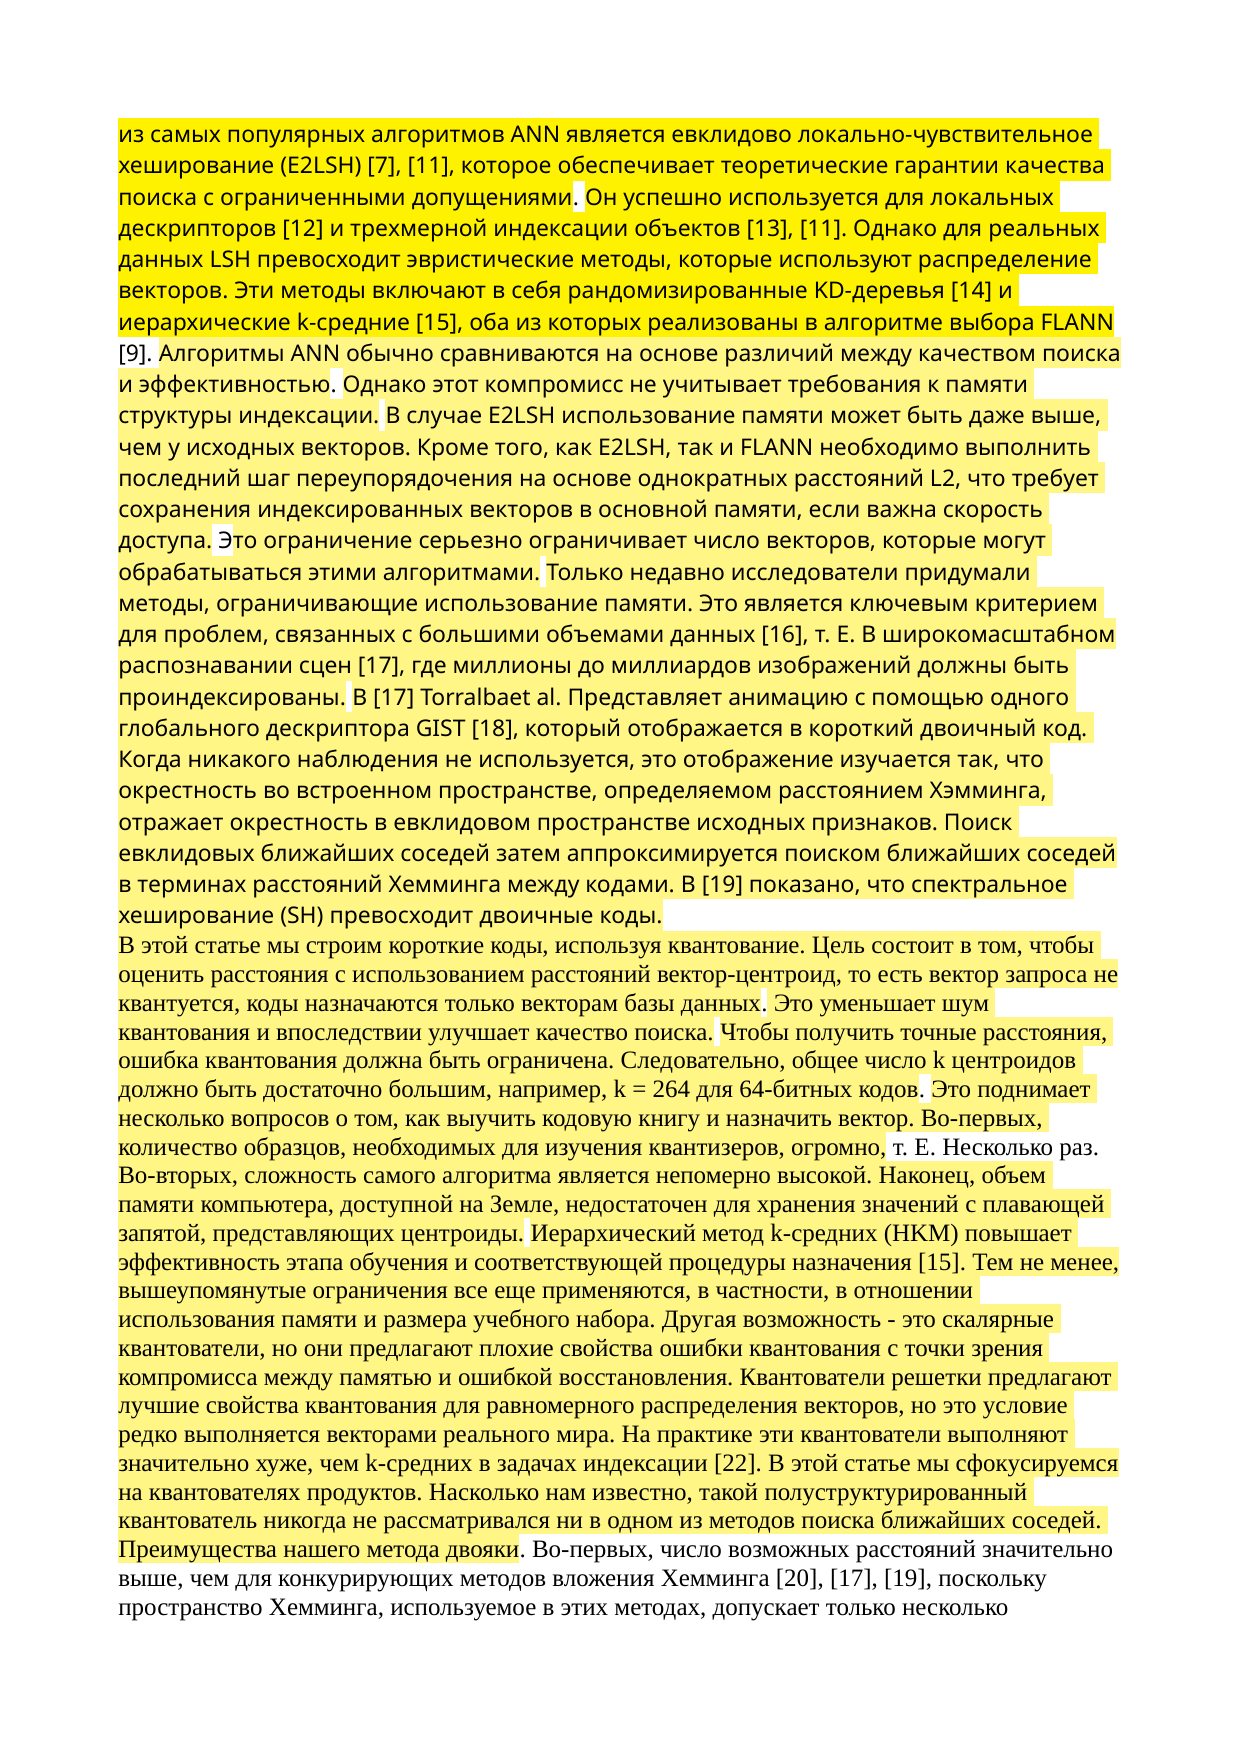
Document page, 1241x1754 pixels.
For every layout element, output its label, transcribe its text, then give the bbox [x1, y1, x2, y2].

text из самых популярных алгоритмов ANN является евклидово локально-чувствительное хеширование (E2LSH) [7], [11], которое обеспечивает теоретические гарантии качества поиска с ограниченными допущениями. Он успешно используется для локальных дескрипторов [12] и трехмерной индексации объектов [13], [11]. Однако для реальных данных LSH превосходит эвристические методы, которые используют распределение векторов. Эти методы включают в себя рандомизированные KD-деревья [14] и иерархические k-средние [15], оба из которых реализованы в алгоритме выбора FLANN [9]. Алгоритмы ANN обычно сравниваются на основе различий между качеством поиска и эффективностью. Однако этот компромисс не учитывает требования к памяти структуры индексации. В случае E2LSH использование памяти может быть даже выше, чем у исходных векторов. Кроме того, как E2LSH, так и FLANN необходимо выполнить последний шаг переупорядочения на основе однократных расстояний L2, что требует сохранения индексированных векторов в основной памяти, если важна скорость доступа. Это ограничение серьезно ограничивает число векторов, которые могут обрабатываться этими алгоритмами. Только недавно исследователи придумали методы, ограничивающие использование памяти. Это является ключевым критерием для проблем, связанных с большими объемами данных [16], т. Е. В широкомасштабном распознавании сцен [17], где миллионы до миллиардов изображений должны быть проиндексированы. В [17] Torralbaet al. Представляет анимацию с помощью одного глобального дескриптора GIST [18], который отображается в короткий двоичный код. Когда никакого наблюдения не используется, это отображение изучается так, что окрестность во встроенном пространстве, определяемом расстоянием Хэмминга, отражает окрестность в евклидовом пространстве исходных признаков. Поиск евклидовых ближайших соседей затем аппроксимируется поиском ближайших соседей в терминах расстояний Хемминга между кодами. В [19] показано, что спектральное хеширование (SH) превосходит двоичные коды. [118, 118, 1122, 931]
text В этой статье мы строим короткие коды, используя квантование. Цель состоит в том, чтобы оценить расстояния с использованием расстояний вектор-центроид, то есть вектор запроса не квантуется, коды назначаются только векторам базы данных. Это уменьшает шум квантования и впоследствии улучшает качество поиска. Чтобы получить точные расстояния, ошибка квантования должна быть ограничена. Следовательно, общее число k центроидов должно быть достаточно большим, например, k = 264 для 64-битных кодов. Это поднимает несколько вопросов о том, как выучить кодовую книгу и назначить вектор. Во-первых, количество образцов, необходимых для изучения квантизеров, огромно, т. Е. Несколько раз. Во-вторых, сложность самого алгоритма является непомерно высокой. Наконец, объем памяти компьютера, доступной на Земле, недостаточен для хранения значений с плавающей запятой, представляющих центроиды. Иерархический метод k-средних (HKM) повышает эффективность этапа обучения и соответствующей процедуры назначения [15]. Тем не менее, вышеупомянутые ограничения все еще применяются, в частности, в отношении использования памяти и размера учебного набора. Другая возможность - это скалярные квантователи, но они предлагают плохие свойства ошибки квантования с точки зрения компромисса между памятью и ошибкой восстановления. Квантователи решетки предлагают лучшие свойства квантования для равномерного распределения векторов, но это условие редко выполняется векторами реального мира. На практике эти квантователи выполняют значительно хуже, чем k-средних в задачах индексации [22]. В этой статье мы сфокусируемся на квантователях продуктов. Насколько нам известно, такой полуструктурированный квантователь никогда не рассматривался ни в одном из методов поиска ближайших соседей. Преимущества нашего метода двояки. Во-первых, число возможных расстояний значительно выше, чем для конкурирующих методов вложения Хемминга [20], [17], [19], поскольку пространство Хемминга, используемое в этих методах, допускает только несколько [118, 931, 1122, 1621]
